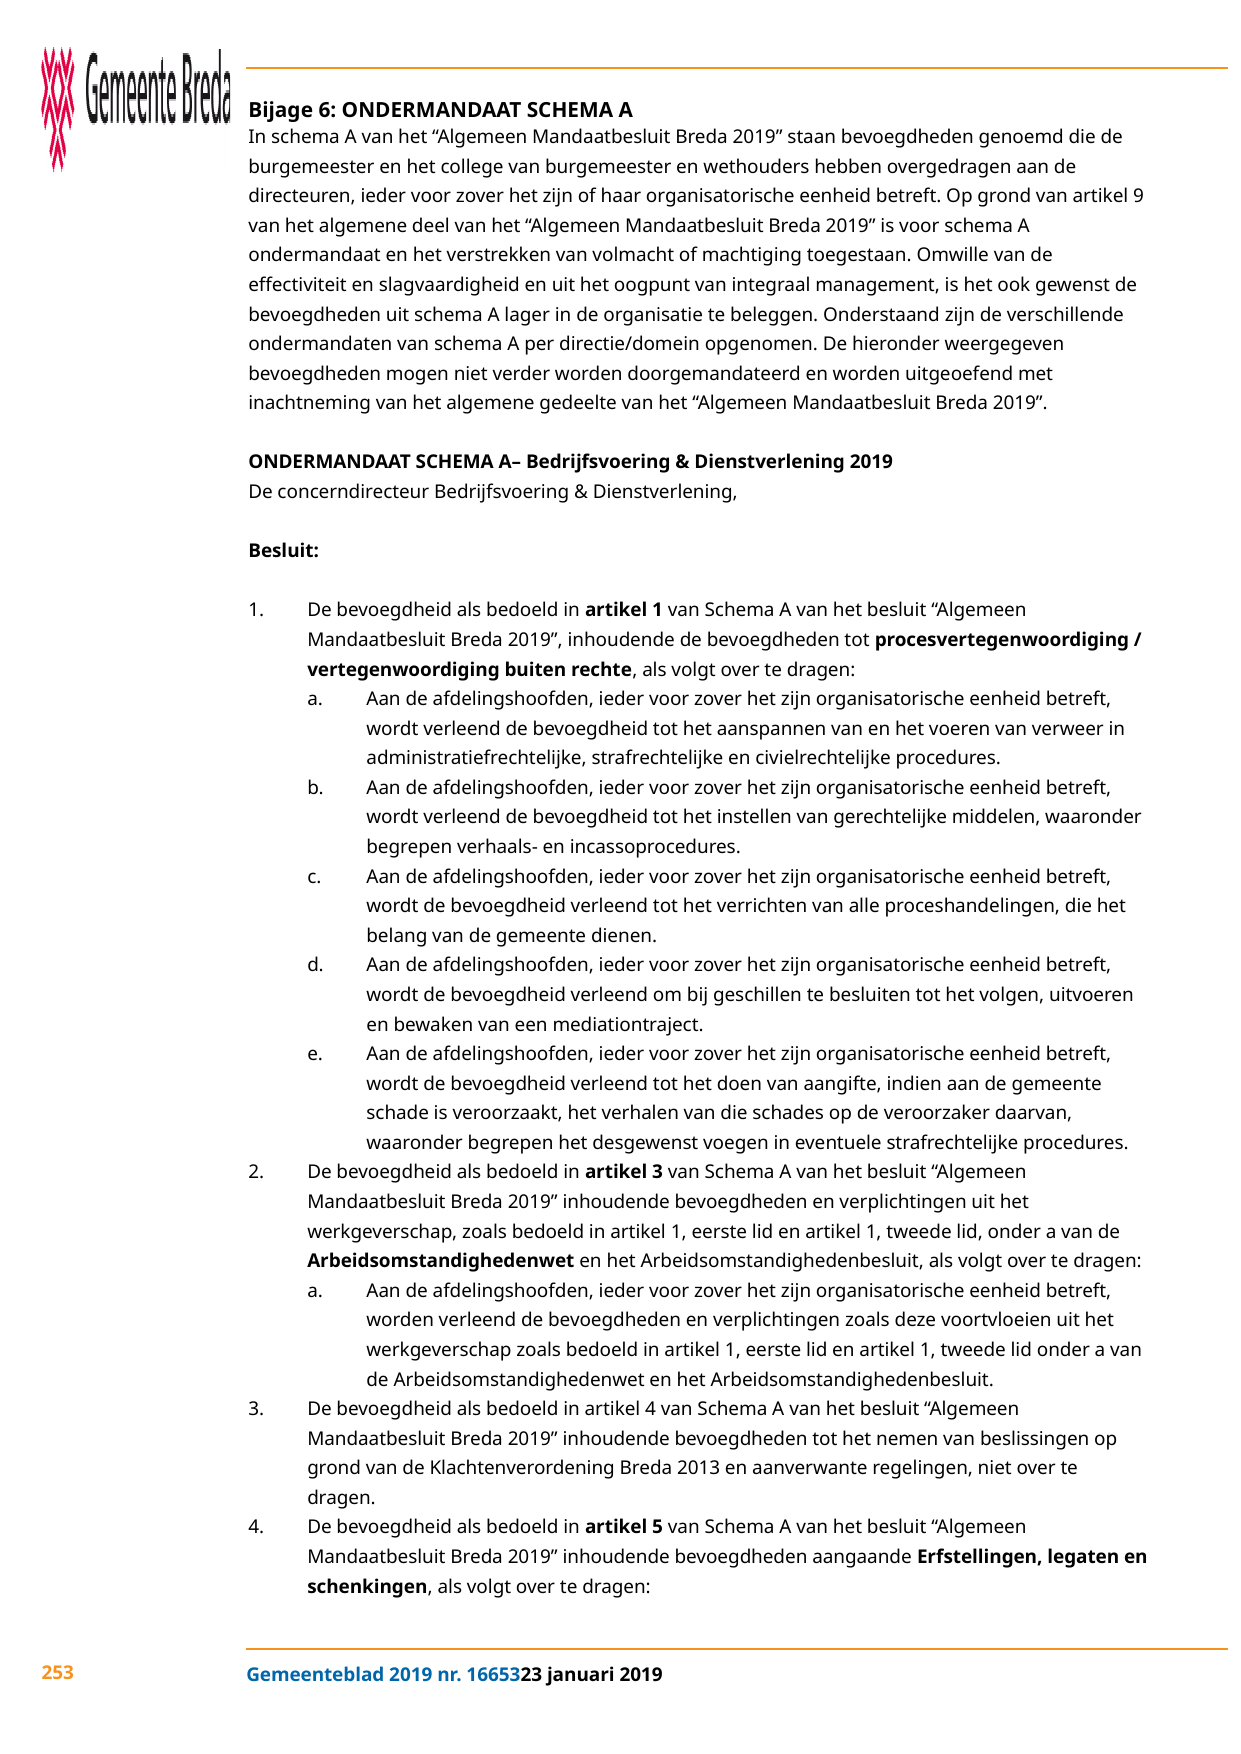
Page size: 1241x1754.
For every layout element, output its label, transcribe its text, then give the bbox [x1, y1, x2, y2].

list Aan de afdelingshoofden, ieder voor zover het zijn organisatorische eenheid betreft, wordt de bevoegdheid verleend tot het verrichten van alle proceshandelingen, die het belang van de gemeente dienen. [307, 863, 1152, 948]
text Besluit: [248, 537, 1152, 563]
list Aan de afdelingshoofden, ieder voor zover het zijn organisatorische eenheid betreft, wordt verleend de bevoegdheid tot het instellen van gerechtelijke middelen, waaronder begrepen verhaals- en incassoprocedures. [307, 774, 1152, 859]
text ONDERMANDAAT SCHEMA A– Bedrijfsvoering & Dienstverlening 2019 [248, 449, 1152, 474]
list De bevoegdheid als bedoeld in artikel 5 van Schema A van het besluit “Algemeen Mandaatbesluit Breda 2019” inhoudende bevoegdheden aangaande Erfstellingen, legaten en schenkingen, als volgt over te dragen: [248, 1514, 1152, 1599]
list Aan de afdelingshoofden, ieder voor zover het zijn organisatorische eenheid betreft, wordt de bevoegdheid verleend tot het doen van aangifte, indien aan de gemeente schade is veroorzaakt, het verhalen van die schades op de veroorzaker daarvan, waaronder begrepen het desgewenst voegen in eventuele strafrechtelijke procedures. [307, 1040, 1152, 1155]
picture [41, 47, 231, 172]
list Aan de afdelingshoofden, ieder voor zover het zijn organisatorische eenheid betreft, worden verleend de bevoegdheden en verplichtingen zoals deze voortvloeien uit het werkgeverschap zoals bedoeld in artikel 1, eerste lid en artikel 1, tweede lid onder a van de Arbeidsomstandighedenwet en het Arbeidsomstandighedenbesluit. [307, 1277, 1152, 1392]
text De concerndirecteur Bedrijfsvoering & Dienstverlening, [248, 478, 1152, 504]
list Aan de afdelingshoofden, ieder voor zover het zijn organisatorische eenheid betreft, wordt verleend de bevoegdheid tot het aanspannen van en het voeren van verweer in administratiefrechtelijke, strafrechtelijke en civielrechtelijke procedures. [307, 685, 1152, 770]
text Bijage 6: ONDERMANDAAT SCHEMA A [248, 95, 1152, 123]
list De bevoegdheid als bedoeld in artikel 4 van Schema A van het besluit “Algemeen Mandaatbesluit Breda 2019” inhoudende bevoegdheden tot het nemen van beslissingen op grond van de Klachtenverordening Breda 2013 en aanverwante regelingen, niet over te dragen. [248, 1395, 1152, 1510]
list De bevoegdheid als bedoeld in artikel 3 van Schema A van het besluit “Algemeen Mandaatbesluit Breda 2019” inhoudende bevoegdheden en verplichtingen uit het werkgeverschap, zoals bedoeld in artikel 1, eerste lid en artikel 1, tweede lid, onder a van de Arbeidsomstandighedenwet en het Arbeidsomstandighedenbesluit, als volgt over te dragen: [248, 1159, 1152, 1273]
list Aan de afdelingshoofden, ieder voor zover het zijn organisatorische eenheid betreft, wordt de bevoegdheid verleend om bij geschillen te besluiten tot het volgen, uitvoeren en bewaken van een mediationtraject. [307, 952, 1152, 1037]
list De bevoegdheid als bedoeld in artikel 1 van Schema A van het besluit “Algemeen Mandaatbesluit Breda 2019”, inhoudende de bevoegdheden tot procesvertegenwoordiging / vertegenwoordiging buiten rechte, als volgt over te dragen: [248, 597, 1152, 682]
text In schema A van het “Algemeen Mandaatbesluit Breda 2019” staan bevoegdheden genoemd die de burgemeester en het college van burgemeester en wethouders hebben overgedragen aan de directeuren, ieder voor zover het zijn of haar organisatorische eenheid betreft. Op grond van artikel 9 van het algemene deel van het “Algemeen Mandaatbesluit Breda 2019” is voor schema A ondermandaat en het verstrekken van volmacht of machtiging toegestaan. Omwille van de effectiviteit en slagvaardigheid en uit het oogpunt van integraal management, is het ook gewenst de bevoegdheden uit schema A lager in de organisatie te beleggen. Onderstaand zijn de verschillende ondermandaten van schema A per directie/domein opgenomen. De hieronder weergegeven bevoegdheden mogen niet verder worden doorgemandateerd en worden uitgeoefend met inachtneming van het algemene gedeelte van het “Algemeen Mandaatbesluit Breda 2019”. [248, 123, 1152, 415]
